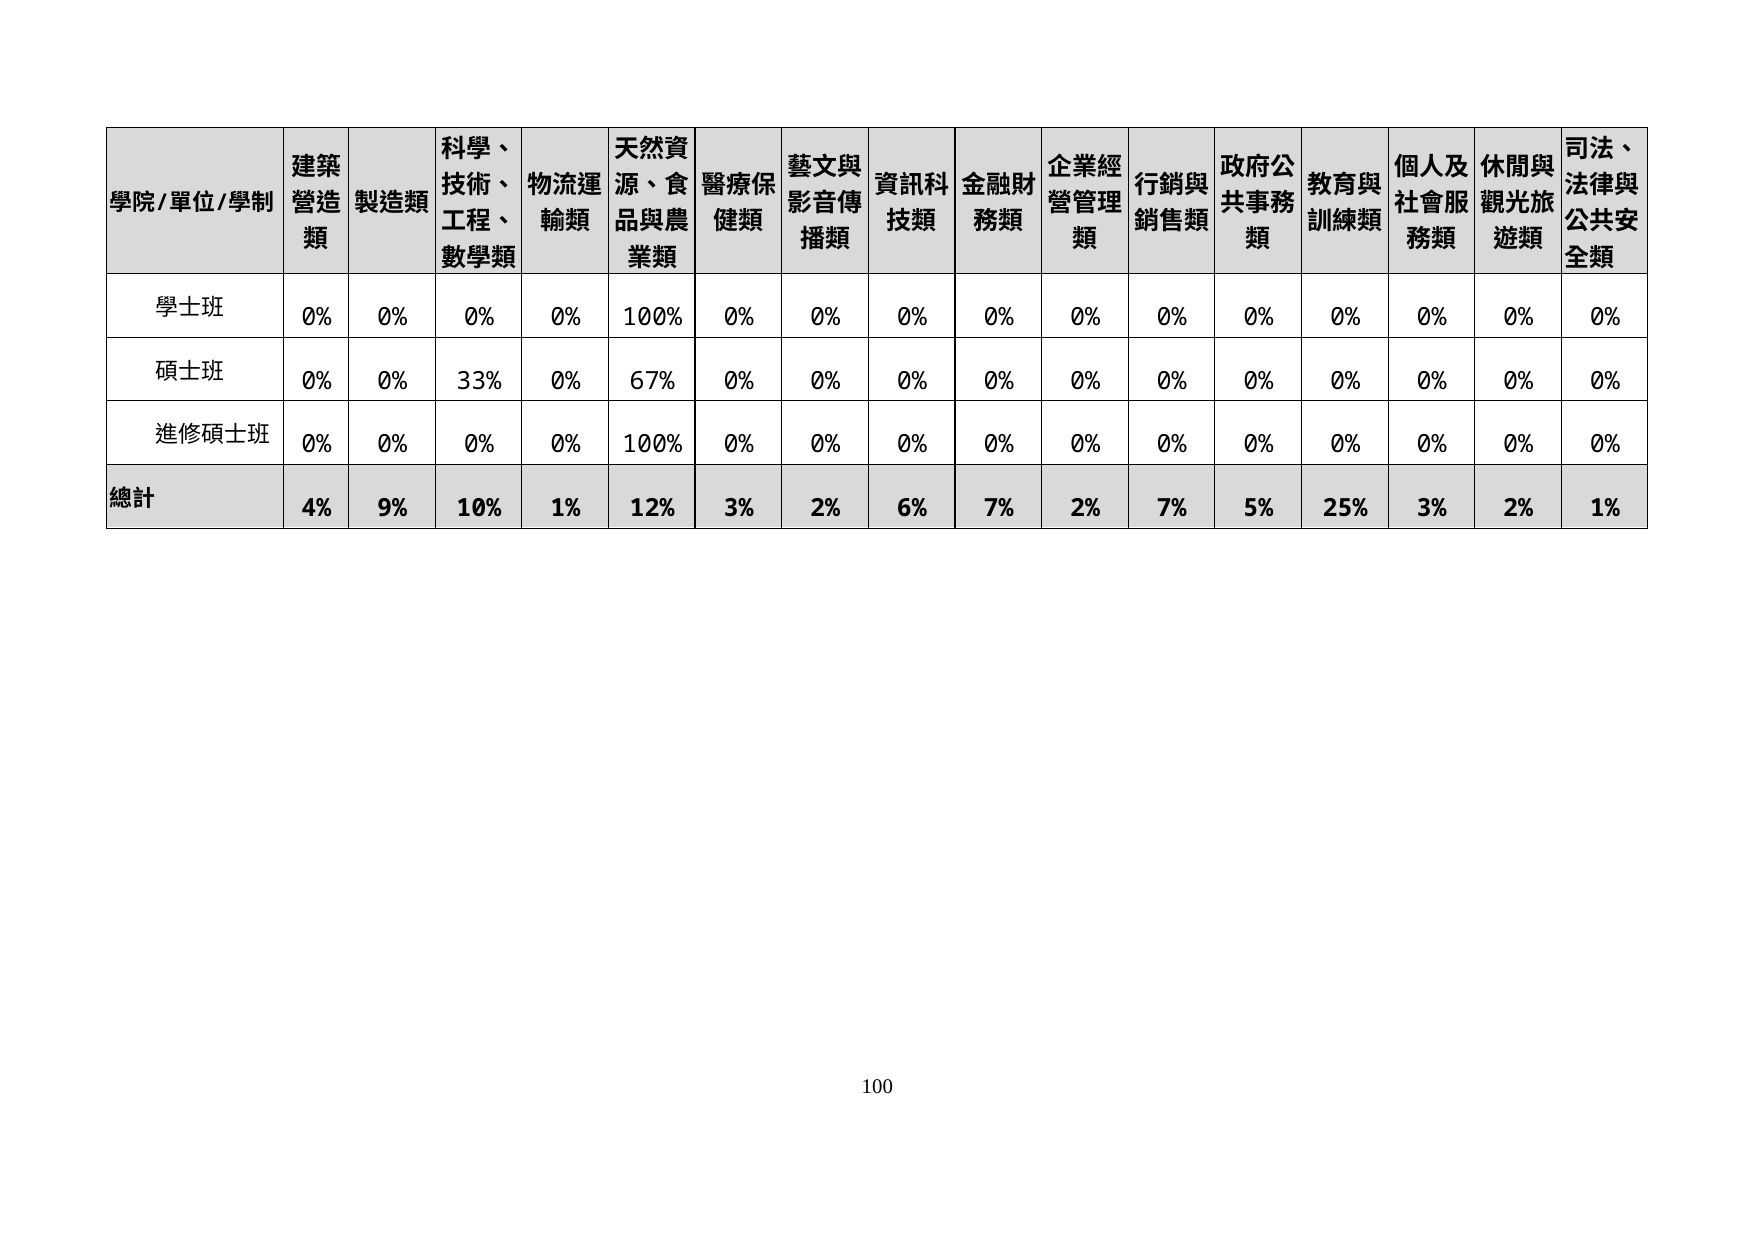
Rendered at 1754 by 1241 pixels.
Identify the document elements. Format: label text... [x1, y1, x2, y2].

table_cell 7% [1129, 465, 1214, 527]
table_cell 0% [696, 401, 781, 464]
table_cell 0% [1129, 401, 1214, 464]
table_cell 2% [782, 465, 868, 527]
table_header 教育與訓練類 [1302, 128, 1388, 273]
table_cell 0% [522, 401, 608, 464]
table_cell 0% [1562, 274, 1647, 337]
table_cell 0% [284, 338, 348, 400]
table_cell 12% [609, 465, 694, 527]
table_cell 0% [782, 274, 868, 337]
table_cell 0% [1302, 274, 1388, 337]
table_cell 67% [609, 338, 694, 400]
table_header 科學、技術、工程、數學類 [436, 128, 521, 273]
table_header 司法、法律與公共安全類 [1562, 128, 1647, 273]
table_header 企業經營管理類 [1042, 128, 1128, 273]
table_cell 0% [782, 401, 868, 464]
table_cell 3% [1389, 465, 1474, 527]
table_cell 0% [522, 338, 608, 400]
table_cell 0% [1215, 338, 1301, 400]
table_cell 0% [1042, 274, 1128, 337]
table_cell 0% [1215, 274, 1301, 337]
table_cell 0% [1389, 274, 1474, 337]
table_cell 9% [349, 465, 435, 527]
table_cell 總計 [107, 465, 283, 527]
table_cell 7% [956, 465, 1041, 527]
table_cell 10% [436, 465, 521, 527]
table_cell 0% [956, 274, 1041, 337]
table_cell 6% [869, 465, 954, 527]
table_cell 學士班 [107, 274, 283, 337]
table_cell 0% [1475, 401, 1561, 464]
table_cell 0% [284, 274, 348, 337]
table_cell 0% [1389, 338, 1474, 400]
table_cell 0% [956, 338, 1041, 400]
table_cell 0% [1475, 274, 1561, 337]
table_cell 0% [1562, 338, 1647, 400]
table_cell 1% [1562, 465, 1647, 527]
table_cell 0% [1389, 401, 1474, 464]
table_cell 4% [284, 465, 348, 527]
table_cell 0% [1129, 338, 1214, 400]
table_cell 0% [956, 401, 1041, 464]
table_cell 0% [1215, 401, 1301, 464]
table_cell 0% [696, 338, 781, 400]
table_cell 0% [1129, 274, 1214, 337]
table_cell 0% [782, 338, 868, 400]
table_header 天然資源、食品與農業類 [609, 128, 694, 273]
table_cell 0% [869, 401, 954, 464]
table_cell 0% [869, 338, 954, 400]
table_cell 100% [609, 274, 694, 337]
table_cell 0% [349, 401, 435, 464]
table_cell 0% [349, 274, 435, 337]
table_cell 碩士班 [107, 338, 283, 400]
table_header 醫療保健類 [696, 128, 781, 273]
table_cell 0% [284, 401, 348, 464]
table_header 藝文與影音傳播類 [782, 128, 868, 273]
table_cell 25% [1302, 465, 1388, 527]
table_cell 0% [436, 401, 521, 464]
table_header 物流運輸類 [522, 128, 608, 273]
table_cell 0% [696, 274, 781, 337]
table_cell 進修碩士班 [107, 401, 283, 464]
table_header 行銷與銷售類 [1129, 128, 1214, 273]
table_header 政府公共事務類 [1215, 128, 1301, 273]
table_cell 2% [1042, 465, 1128, 527]
table_header 個人及社會服務類 [1389, 128, 1474, 273]
table_cell 0% [1475, 338, 1561, 400]
table_cell 0% [436, 274, 521, 337]
table_cell 1% [522, 465, 608, 527]
table_cell 0% [1302, 338, 1388, 400]
table_cell 100% [609, 401, 694, 464]
table_cell 0% [869, 274, 954, 337]
table_cell 5% [1215, 465, 1301, 527]
table_header 建築營造類 [284, 128, 348, 273]
table_cell 0% [1562, 401, 1647, 464]
table_cell 0% [1302, 401, 1388, 464]
table_cell 2% [1475, 465, 1561, 527]
table_cell 0% [522, 274, 608, 337]
table_header 學院/單位/學制 [107, 128, 283, 273]
table_cell 3% [696, 465, 781, 527]
table_cell 0% [1042, 401, 1128, 464]
table_header 金融財務類 [956, 128, 1041, 273]
table_cell 33% [436, 338, 521, 400]
table_header 製造類 [349, 128, 435, 273]
table_cell 0% [349, 338, 435, 400]
table_cell 0% [1042, 338, 1128, 400]
table_header 休閒與觀光旅遊類 [1475, 128, 1561, 273]
table_header 資訊科技類 [869, 128, 954, 273]
